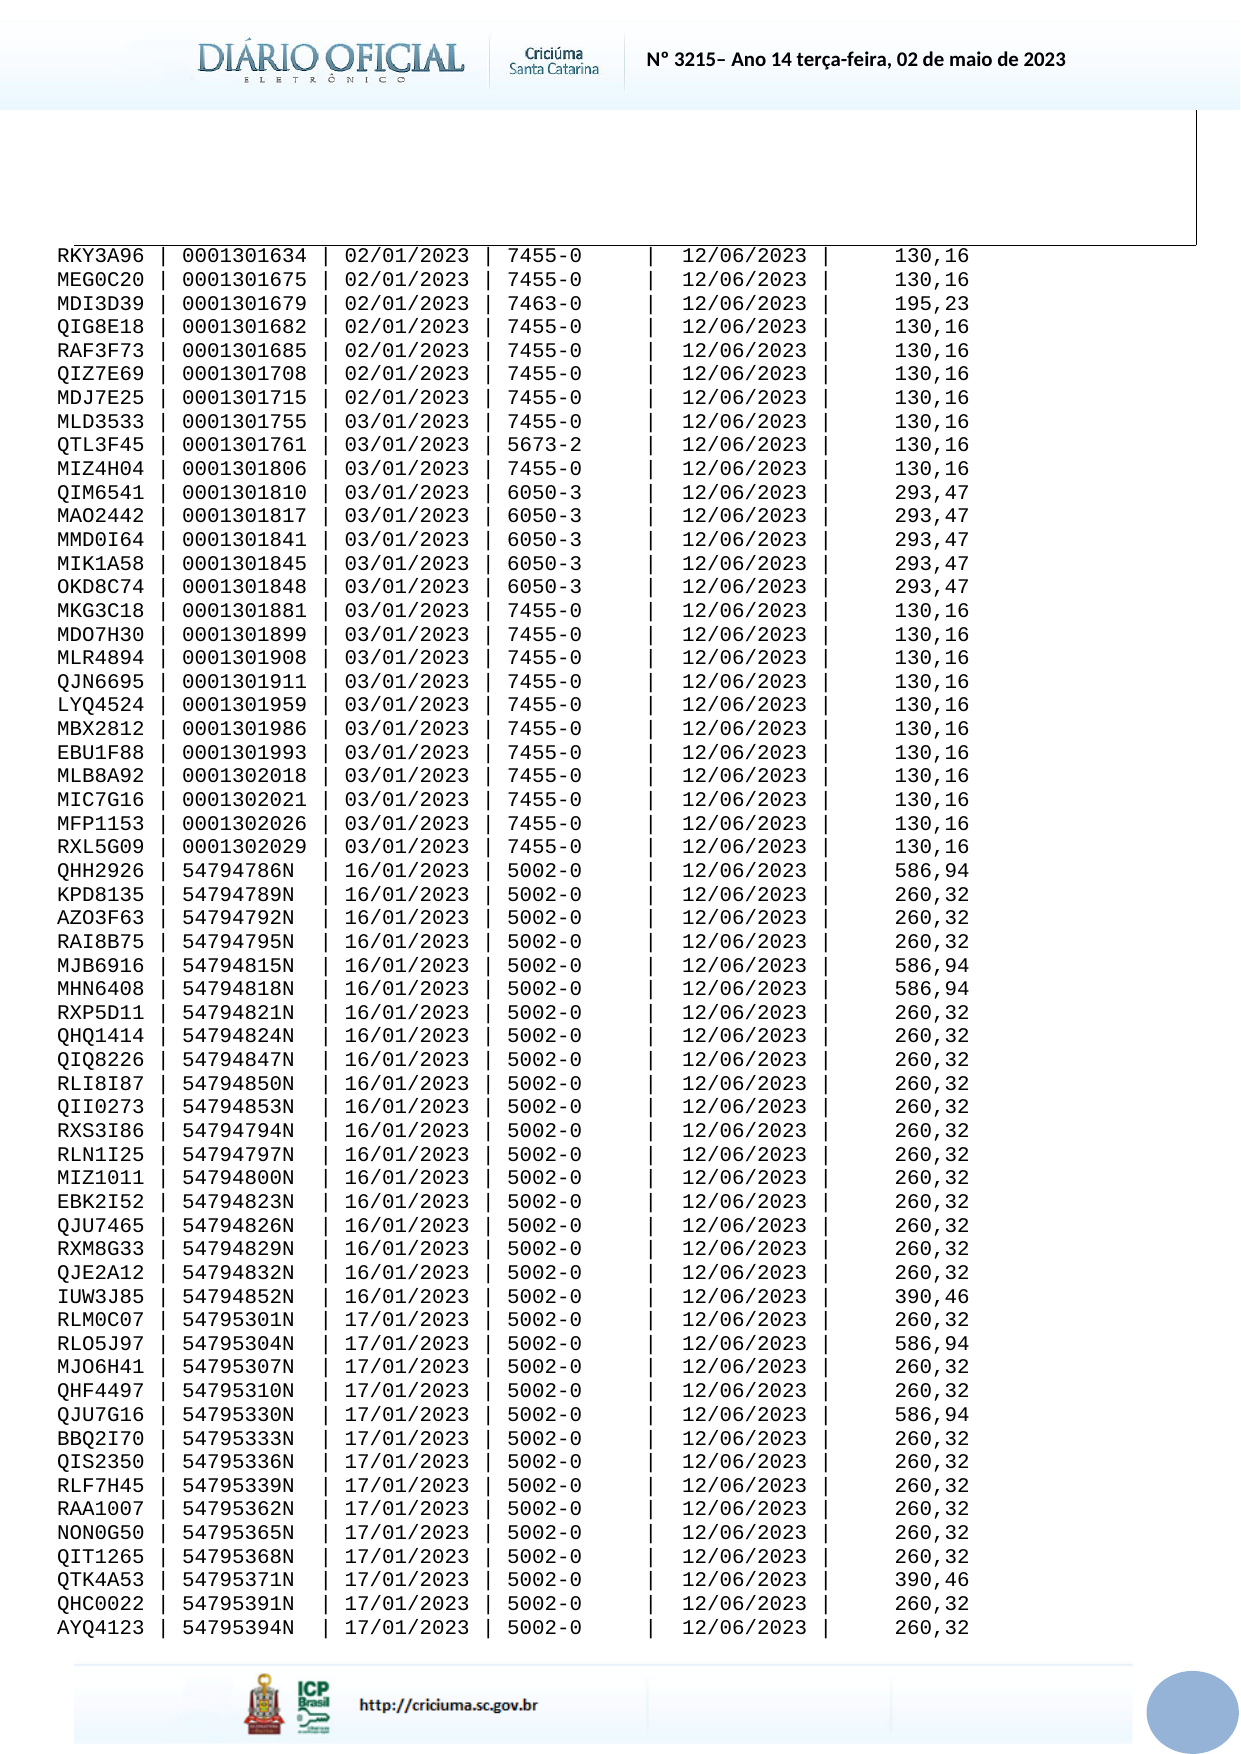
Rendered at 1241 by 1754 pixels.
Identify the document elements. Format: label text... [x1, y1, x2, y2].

text EBU1F88 | 0001301993 | 03/01/2023 | 7455-0 | 12/06/2023 | 130,16 [44, 742, 1196, 765]
text QIZ7E69 | 0001301708 | 02/01/2023 | 7455-0 | 12/06/2023 | 130,16 [44, 363, 1196, 387]
text MJB6916 | 54794815N | 16/01/2023 | 5002-0 | 12/06/2023 | 586,94 [44, 954, 1196, 978]
text QIQ8226 | 54794847N | 16/01/2023 | 5002-0 | 12/06/2023 | 260,32 [44, 1049, 1196, 1073]
text QJU7G16 | 54795330N | 17/01/2023 | 5002-0 | 12/06/2023 | 586,94 [44, 1404, 1196, 1427]
text RLF7H45 | 54795339N | 17/01/2023 | 5002-0 | 12/06/2023 | 260,32 [44, 1475, 1196, 1498]
text QIS2350 | 54795336N | 17/01/2023 | 5002-0 | 12/06/2023 | 260,32 [44, 1451, 1196, 1475]
text MIZ4H04 | 0001301806 | 03/01/2023 | 7455-0 | 12/06/2023 | 130,16 [44, 458, 1196, 482]
text MBX2812 | 0001301986 | 03/01/2023 | 7455-0 | 12/06/2023 | 130,16 [44, 718, 1196, 742]
text RXP5D11 | 54794821N | 16/01/2023 | 5002-0 | 12/06/2023 | 260,32 [44, 1002, 1196, 1026]
text AYQ4123 | 54795394N | 17/01/2023 | 5002-0 | 12/06/2023 | 260,32 [44, 1617, 1196, 1640]
text MMD0I64 | 0001301841 | 03/01/2023 | 6050-3 | 12/06/2023 | 293,47 [44, 529, 1196, 553]
text MLB8A92 | 0001302018 | 03/01/2023 | 7455-0 | 12/06/2023 | 130,16 [44, 765, 1196, 789]
text QTL3F45 | 0001301761 | 03/01/2023 | 5673-2 | 12/06/2023 | 130,16 [44, 434, 1196, 458]
text RAI8B75 | 54794795N | 16/01/2023 | 5002-0 | 12/06/2023 | 260,32 [44, 931, 1196, 954]
text RXM8G33 | 54794829N | 16/01/2023 | 5002-0 | 12/06/2023 | 260,32 [44, 1238, 1196, 1262]
text EBK2I52 | 54794823N | 16/01/2023 | 5002-0 | 12/06/2023 | 260,32 [44, 1191, 1196, 1215]
text MLR4894 | 0001301908 | 03/01/2023 | 7455-0 | 12/06/2023 | 130,16 [44, 647, 1196, 671]
text MKG3C18 | 0001301881 | 03/01/2023 | 7455-0 | 12/06/2023 | 130,16 [44, 600, 1196, 623]
text QJE2A12 | 54794832N | 16/01/2023 | 5002-0 | 12/06/2023 | 260,32 [44, 1262, 1196, 1286]
text RLN1I25 | 54794797N | 16/01/2023 | 5002-0 | 12/06/2023 | 260,32 [44, 1144, 1196, 1167]
text MDO7H30 | 0001301899 | 03/01/2023 | 7455-0 | 12/06/2023 | 130,16 [44, 623, 1196, 647]
text QHH2926 | 54794786N | 16/01/2023 | 5002-0 | 12/06/2023 | 586,94 [44, 860, 1196, 884]
text MIZ1011 | 54794800N | 16/01/2023 | 5002-0 | 12/06/2023 | 260,32 [44, 1167, 1196, 1191]
text MJO6H41 | 54795307N | 17/01/2023 | 5002-0 | 12/06/2023 | 260,32 [44, 1357, 1196, 1380]
text OKD8C74 | 0001301848 | 03/01/2023 | 6050-3 | 12/06/2023 | 293,47 [44, 576, 1196, 600]
text MLD3533 | 0001301755 | 03/01/2023 | 7455-0 | 12/06/2023 | 130,16 [44, 411, 1196, 434]
text MEG0C20 | 0001301675 | 02/01/2023 | 7455-0 | 12/06/2023 | 130,16 [44, 269, 1196, 292]
text RLM0C07 | 54795301N | 17/01/2023 | 5002-0 | 12/06/2023 | 260,32 [44, 1309, 1196, 1333]
text MIC7G16 | 0001302021 | 03/01/2023 | 7455-0 | 12/06/2023 | 130,16 [44, 789, 1196, 813]
text QTK4A53 | 54795371N | 17/01/2023 | 5002-0 | 12/06/2023 | 390,46 [44, 1569, 1196, 1593]
text RXS3I86 | 54794794N | 16/01/2023 | 5002-0 | 12/06/2023 | 260,32 [44, 1120, 1196, 1144]
text BBQ2I70 | 54795333N | 17/01/2023 | 5002-0 | 12/06/2023 | 260,32 [44, 1427, 1196, 1451]
text MAO2442 | 0001301817 | 03/01/2023 | 6050-3 | 12/06/2023 | 293,47 [44, 505, 1196, 529]
text RAF3F73 | 0001301685 | 02/01/2023 | 7455-0 | 12/06/2023 | 130,16 [44, 340, 1196, 363]
text KPD8135 | 54794789N | 16/01/2023 | 5002-0 | 12/06/2023 | 260,32 [44, 884, 1196, 907]
text MDJ7E25 | 0001301715 | 02/01/2023 | 7455-0 | 12/06/2023 | 130,16 [44, 387, 1196, 411]
text QHC0022 | 54795391N | 17/01/2023 | 5002-0 | 12/06/2023 | 260,32 [44, 1593, 1196, 1617]
text MDI3D39 | 0001301679 | 02/01/2023 | 7463-0 | 12/06/2023 | 195,23 [44, 292, 1196, 316]
text MHN6408 | 54794818N | 16/01/2023 | 5002-0 | 12/06/2023 | 586,94 [44, 978, 1196, 1002]
text RLI8I87 | 54794850N | 16/01/2023 | 5002-0 | 12/06/2023 | 260,32 [44, 1073, 1196, 1096]
text LYQ4524 | 0001301959 | 03/01/2023 | 7455-0 | 12/06/2023 | 130,16 [44, 694, 1196, 718]
text QII0273 | 54794853N | 16/01/2023 | 5002-0 | 12/06/2023 | 260,32 [44, 1096, 1196, 1120]
text QHF4497 | 54795310N | 17/01/2023 | 5002-0 | 12/06/2023 | 260,32 [44, 1380, 1196, 1404]
text RLO5J97 | 54795304N | 17/01/2023 | 5002-0 | 12/06/2023 | 586,94 [44, 1333, 1196, 1357]
text AZO3F63 | 54794792N | 16/01/2023 | 5002-0 | 12/06/2023 | 260,32 [44, 907, 1196, 931]
text NON0G50 | 54795365N | 17/01/2023 | 5002-0 | 12/06/2023 | 260,32 [44, 1522, 1196, 1546]
text QHQ1414 | 54794824N | 16/01/2023 | 5002-0 | 12/06/2023 | 260,32 [44, 1026, 1196, 1049]
text QIM6541 | 0001301810 | 03/01/2023 | 6050-3 | 12/06/2023 | 293,47 [44, 482, 1196, 505]
text RAA1007 | 54795362N | 17/01/2023 | 5002-0 | 12/06/2023 | 260,32 [44, 1498, 1196, 1522]
text QJU7465 | 54794826N | 16/01/2023 | 5002-0 | 12/06/2023 | 260,32 [44, 1215, 1196, 1238]
text QIT1265 | 54795368N | 17/01/2023 | 5002-0 | 12/06/2023 | 260,32 [44, 1546, 1196, 1569]
text IUW3J85 | 54794852N | 16/01/2023 | 5002-0 | 12/06/2023 | 390,46 [44, 1286, 1196, 1309]
text QJN6695 | 0001301911 | 03/01/2023 | 7455-0 | 12/06/2023 | 130,16 [44, 671, 1196, 694]
text QIG8E18 | 0001301682 | 02/01/2023 | 7455-0 | 12/06/2023 | 130,16 [44, 316, 1196, 340]
text RXL5G09 | 0001302029 | 03/01/2023 | 7455-0 | 12/06/2023 | 130,16 [44, 836, 1196, 860]
text MFP1153 | 0001302026 | 03/01/2023 | 7455-0 | 12/06/2023 | 130,16 [44, 813, 1196, 836]
text RKY3A96 | 0001301634 | 02/01/2023 | 7455-0 | 12/06/2023 | 130,16 [44, 245, 1196, 269]
text MIK1A58 | 0001301845 | 03/01/2023 | 6050-3 | 12/06/2023 | 293,47 [44, 553, 1196, 576]
